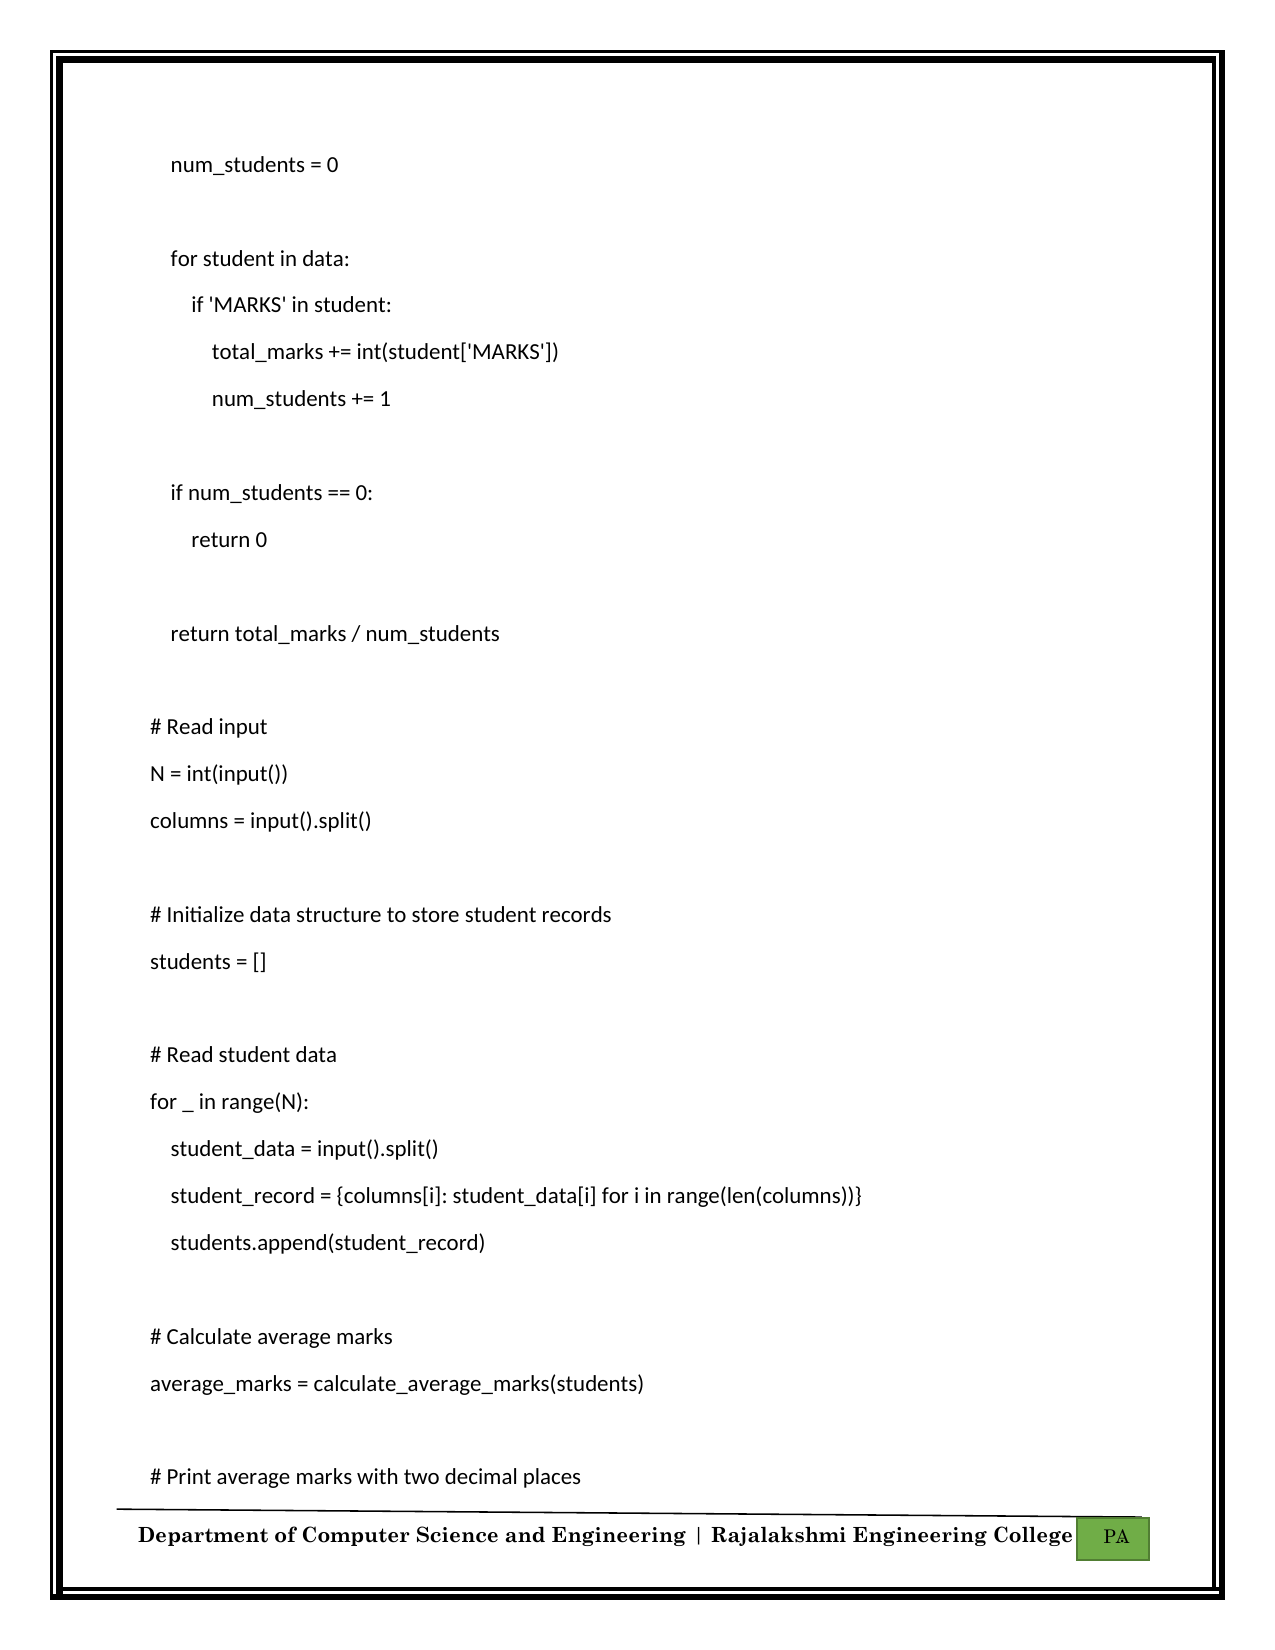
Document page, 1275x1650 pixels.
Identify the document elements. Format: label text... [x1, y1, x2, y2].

text for _ in range(N): [150, 1087, 1125, 1116]
text for student in data: [150, 244, 1125, 272]
text return total_marks / num_students [150, 619, 1125, 647]
text N = int(input()) [150, 759, 1125, 787]
text student_record = {columns[i]: student_data[i] for i in range(len(columns))} [150, 1181, 1125, 1209]
text return 0 [150, 525, 1125, 553]
text average_marks = calculate_average_marks(students) [150, 1369, 1125, 1397]
text if num_students == 0: [150, 478, 1125, 506]
text # Print average marks with two decimal places [150, 1462, 1125, 1491]
text # Calculate average marks [150, 1322, 1125, 1350]
text students = [] [150, 947, 1125, 975]
text students.append(student_record) [150, 1228, 1125, 1256]
text columns = input().split() [150, 806, 1125, 834]
text # Initialize data structure to store student records [150, 900, 1125, 928]
text student_data = input().split() [150, 1134, 1125, 1162]
text num_students = 0 [150, 150, 1125, 178]
text # Read input [150, 712, 1125, 741]
text # Read student data [150, 1041, 1125, 1069]
text if 'MARKS' in student: [150, 291, 1125, 319]
text total_marks += int(student['MARKS']) [150, 337, 1125, 366]
text num_students += 1 [150, 384, 1125, 412]
